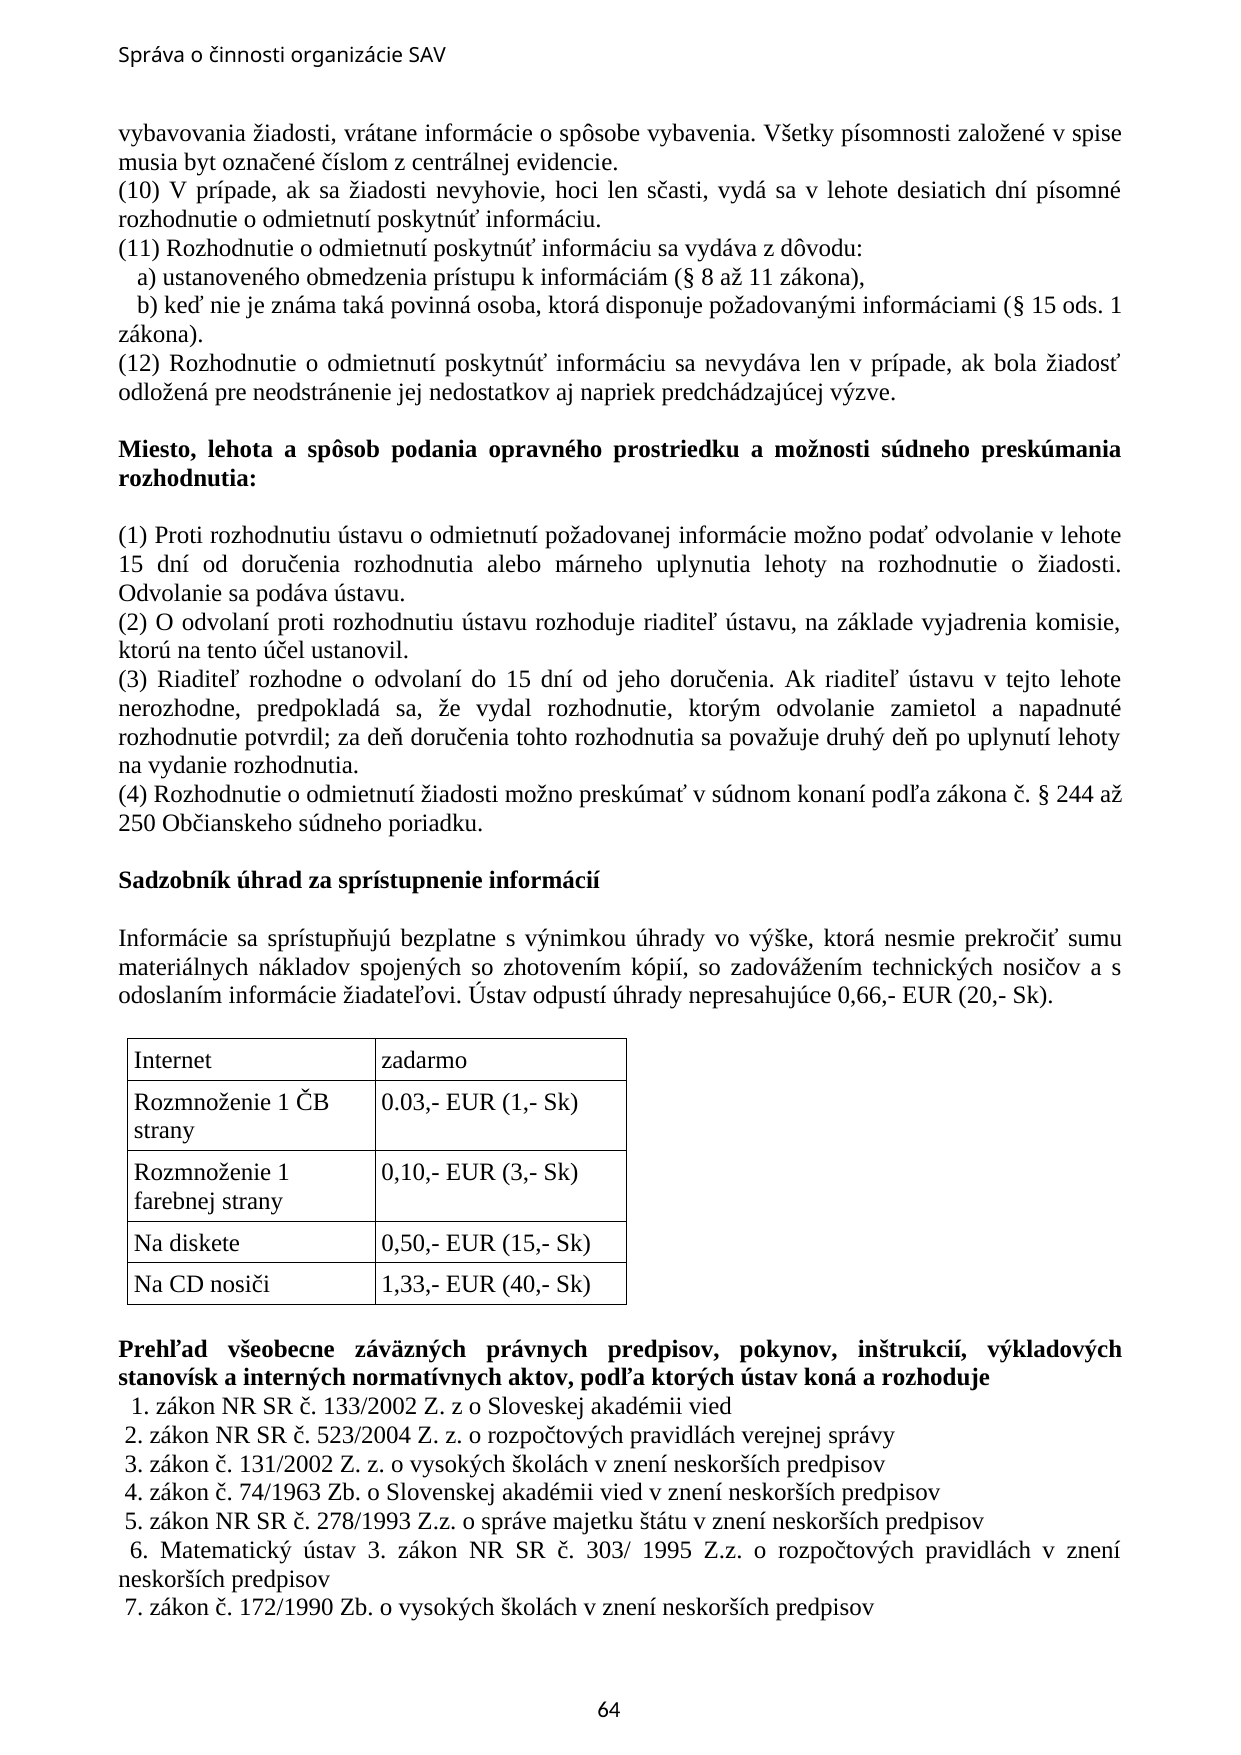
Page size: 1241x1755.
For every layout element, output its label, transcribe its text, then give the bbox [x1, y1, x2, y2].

text a) ustanoveného obmedzenia prístupu k informáciám (§ 8 až 11 zákona), [118, 262, 1122, 291]
text 7. zákon č. 172/1990 Zb. o vysokých školách v znení neskorších predpisov [118, 1592, 1122, 1621]
text (11) Rozhodnutie o odmietnutí poskytnúť informáciu sa vydáva z dôvodu: [118, 233, 1122, 262]
text Prehľad všeobecne záväzných právnych predpisov, pokynov, inštrukcií, výkladových stanovísk a interných normatívnych aktov, podľa ktorých ústav koná a rozhoduje [118, 1334, 1122, 1391]
text 6. Matematický ústav 3. zákon NR SR č. 303/ 1995 Z.z. o rozpočtových pravidlách v znení neskorších predpisov [118, 1535, 1122, 1592]
text (12) Rozhodnutie o odmietnutí poskytnúť informáciu sa nevydáva len v prípade, ak bola žiadosť odložená pre neodstránenie jej nedostatkov aj napriek predchádzajúcej výzve. [118, 348, 1122, 406]
table_cell Rozmnoženie 1 ČB strany [128, 1081, 375, 1150]
table_cell 0,50,- EUR (15,- Sk) [376, 1222, 626, 1262]
text (2) O odvolaní proti rozhodnutiu ústavu rozhoduje riaditeľ ústavu, na základe vyjadrenia komisie, ktorú na tento účel ustanovil. [118, 607, 1122, 664]
text 3. zákon č. 131/2002 Z. z. o vysokých školách v znení neskorších predpisov [118, 1449, 1122, 1477]
table_cell 0,10,- EUR (3,- Sk) [376, 1151, 626, 1221]
table_cell 1,33,- EUR (40,- Sk) [376, 1263, 626, 1304]
text (10) V prípade, ak sa žiadosti nevyhovie, hoci len sčasti, vydá sa v lehote desiatich dní písomné rozhodnutie o odmietnutí poskytnúť informáciu. [118, 176, 1122, 233]
text 2. zákon NR SR č. 523/2004 Z. z. o rozpočtových pravidlách verejnej správy [118, 1420, 1122, 1449]
text (3) Riaditeľ rozhodne o odvolaní do 15 dní od jeho doručenia. Ak riaditeľ ústavu v tejto lehote nerozhodne, predpokladá sa, že vydal rozhodnutie, ktorým odvolanie zamietol a napadnuté rozhodnutie potvrdil; za deň doručenia tohto rozhodnutia sa považuje druhý deň po uplynutí lehoty na vydanie rozhodnutia. [118, 664, 1122, 779]
text b) keď nie je známa taká povinná osoba, ktorá disponuje požadovanými informáciami (§ 15 ods. 1 zákona). [118, 291, 1122, 348]
text Informácie sa sprístupňujú bezplatne s výnimkou úhrady vo výške, ktorá nesmie prekročiť sumu materiálnych nákladov spojených so zhotovením kópií, so zadovážením technických nosičov a s odoslaním informácie žiadateľovi. Ústav odpustí úhrady nepresahujúce 0,66,- EUR (20,- Sk). [118, 923, 1122, 1009]
text Miesto, lehota a spôsob podania opravného prostriedku a možnosti súdneho preskúmania rozhodnutia: [118, 434, 1122, 492]
text 1. zákon NR SR č. 133/2002 Z. z o Sloveskej akadémii vied [118, 1391, 1122, 1420]
text vybavovania žiadosti, vrátane informácie o spôsobe vybavenia. Všetky písomnosti založené v spise musia byt označené číslom z centrálnej evidencie. [118, 118, 1122, 176]
table_cell 0.03,- EUR (1,- Sk) [376, 1081, 626, 1150]
text (4) Rozhodnutie o odmietnutí žiadosti možno preskúmať v súdnom konaní podľa zákona č. § 244 až 250 Občianskeho súdneho poriadku. [118, 779, 1122, 837]
table_cell Na diskete [128, 1222, 375, 1262]
table_header zadarmo [376, 1039, 626, 1080]
text 4. zákon č. 74/1963 Zb. o Slovenskej akadémii vied v znení neskorších predpisov [118, 1477, 1122, 1506]
table_header Internet [128, 1039, 375, 1080]
text Sadzobník úhrad za sprístupnenie informácií [118, 866, 1122, 894]
text (1) Proti rozhodnutiu ústavu o odmietnutí požadovanej informácie možno podať odvolanie v lehote 15 dní od doručenia rozhodnutia alebo márneho uplynutia lehoty na rozhodnutie o žiadosti. Odvolanie sa podáva ústavu. [118, 521, 1122, 607]
table_cell Na CD nosiči [128, 1263, 375, 1304]
table_cell Rozmnoženie 1 farebnej strany [128, 1151, 375, 1221]
text 5. zákon NR SR č. 278/1993 Z.z. o správe majetku štátu v znení neskorších predpisov [118, 1506, 1122, 1535]
